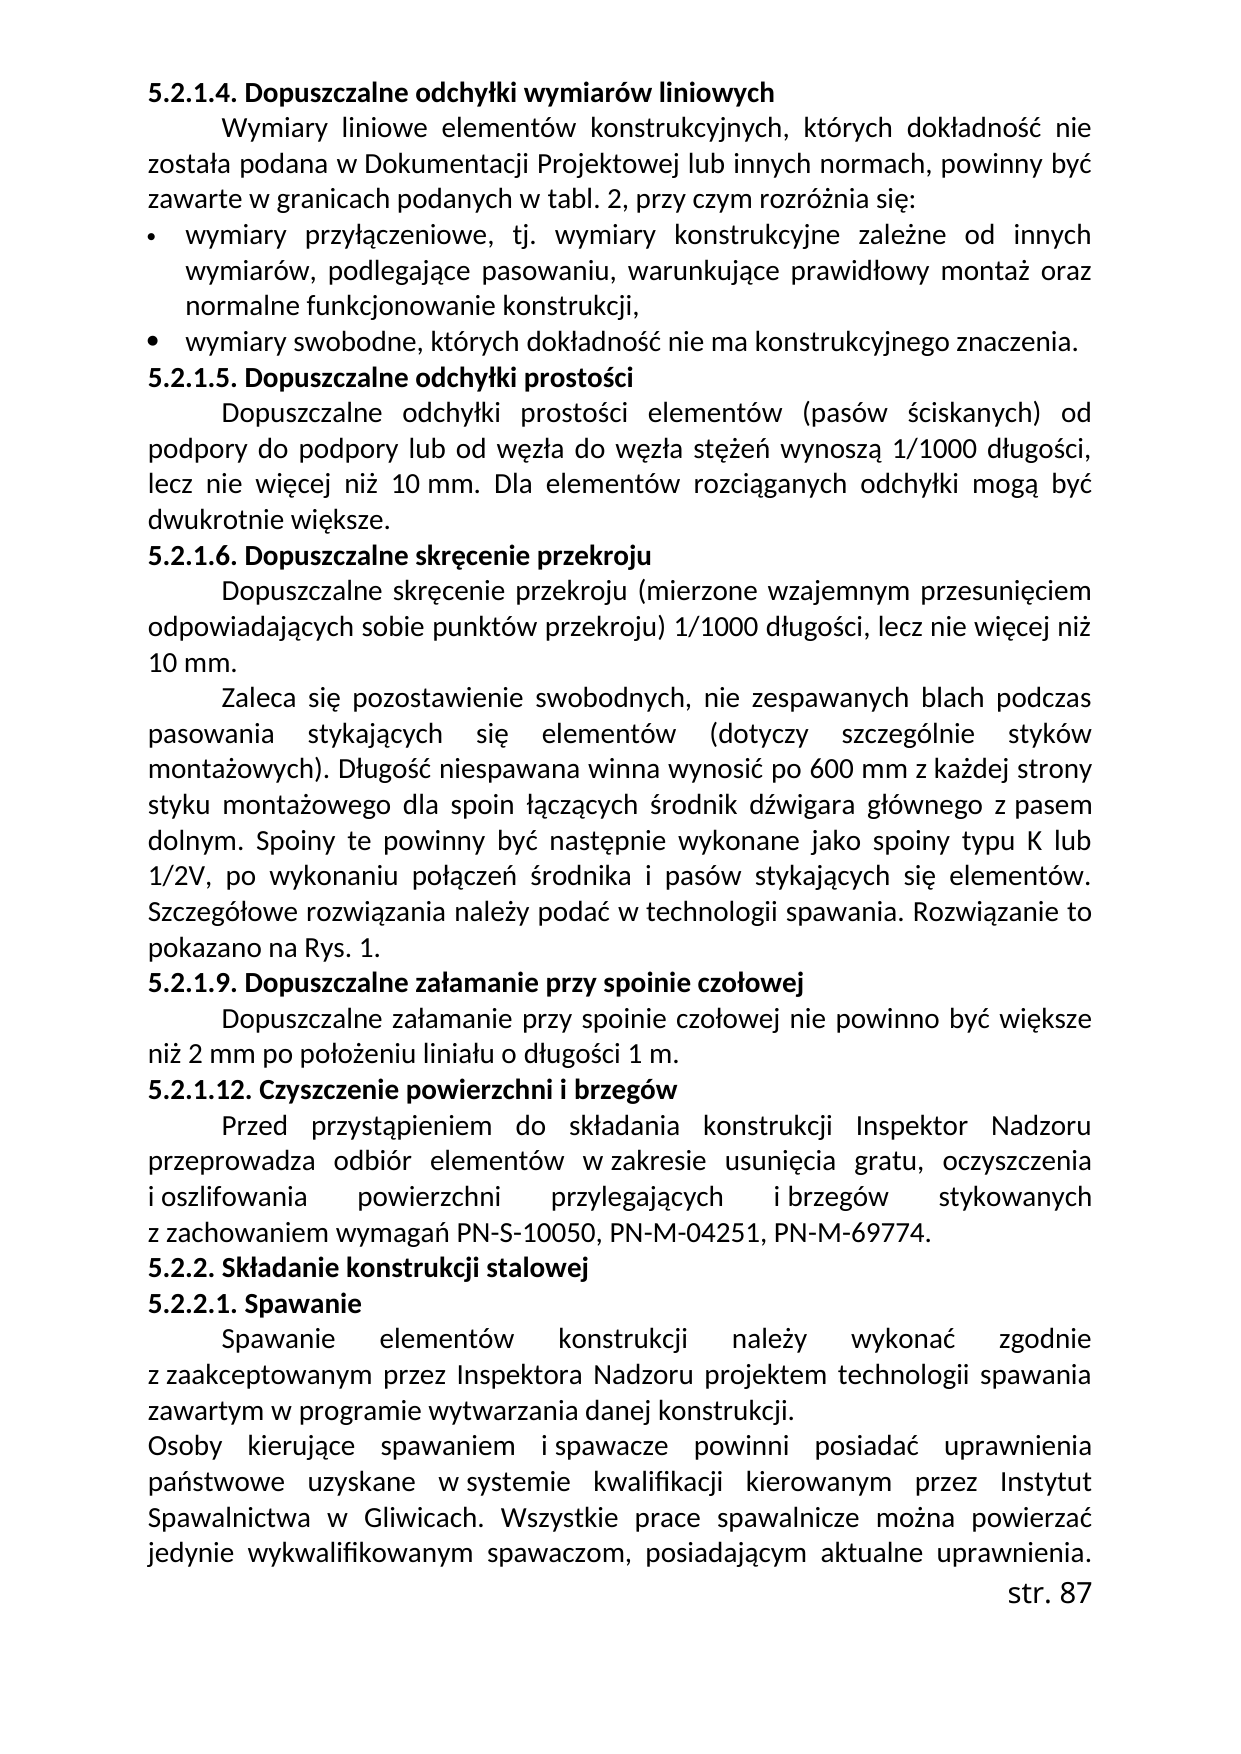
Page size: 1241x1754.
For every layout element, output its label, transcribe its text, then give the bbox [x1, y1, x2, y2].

text 5.2.1.12. Czyszczenie powierzchni i brzegów [148, 1071, 1093, 1107]
text 5.2.2. Składanie konstrukcji stalowej [148, 1249, 1093, 1285]
text Dopuszczalne załamanie przy spoinie czołowej nie powinno być większe niż 2 mm po położeniu liniału o długości 1 m. [148, 1000, 1093, 1071]
text Spawanie elementów konstrukcji należy wykonać zgodnie z zaakceptowanym przez Inspektora Nadzoru projektem technologii spawania zawartym w programie wytwarzania danej konstrukcji. [148, 1321, 1093, 1427]
list wymiary swobodne, których dokładność nie ma konstrukcyjnego znaczenia. [148, 323, 1093, 359]
list wymiary przyłączeniowe, tj. wymiary konstrukcyjne zależne od innych wymiarów, podlegające pasowaniu, warunkujące prawidłowy montaż oraz normalne funkcjonowanie konstrukcji, [148, 216, 1093, 323]
text 5.2.1.5. Dopuszczalne odchyłki prostości [148, 359, 1093, 394]
text Osoby kierujące spawaniem i spawacze powinni posiadać uprawnienia państwowe uzyskane w systemie kwalifikacji kierowanym przez Instytut Spawalnictwa w Gliwicach. Wszystkie prace spawalnicze można powierzać jedynie wykwalifikowanym spawaczom, posiadającym aktualne uprawnienia. [148, 1427, 1093, 1570]
text Zaleca się pozostawienie swobodnych, nie zespawanych blach podczas pasowania stykających się elementów (dotyczy szczególnie styków montażowych). Długość niespawana winna wynosić po 600 mm z każdej strony styku montażowego dla spoin łączących środnik dźwigara głównego z pasem dolnym. Spoiny te powinny być następnie wykonane jako spoiny typu K lub 1/2V, po wykonaniu połączeń środnika i pasów stykających się elementów. Szczegółowe rozwiązania należy podać w technologii spawania. Rozwiązanie to pokazano na Rys. 1. [148, 679, 1093, 964]
text 5.2.1.4. Dopuszczalne odchyłki wymiarów liniowych [148, 74, 1093, 109]
text Przed przystąpieniem do składania konstrukcji Inspektor Nadzoru przeprowadza odbiór elementów w zakresie usunięcia gratu, oczyszczenia i oszlifowania powierzchni przylegających i brzegów stykowanych z zachowaniem wymagań PN‑S‑10050, PN‑M‑04251, PN‑M‑69774. [148, 1107, 1093, 1249]
text Wymiary liniowe elementów konstrukcyjnych, których dokładność nie została podana w Dokumentacji Projektowej lub innych normach, powinny być zawarte w granicach podanych w tabl. 2, przy czym rozróżnia się: [148, 109, 1093, 216]
text Dopuszczalne skręcenie przekroju (mierzone wzajemnym przesunięciem odpowiadających sobie punktów przekroju) 1/1000 długości, lecz nie więcej niż 10 mm. [148, 572, 1093, 679]
text 5.2.2.1. Spawanie [148, 1285, 1093, 1321]
text 5.2.1.9. Dopuszczalne załamanie przy spoinie czołowej [148, 964, 1093, 1000]
text Dopuszczalne odchyłki prostości elementów (pasów ściskanych) od podpory do podpory lub od węzła do węzła stężeń wynoszą 1/1000 długości, lecz nie więcej niż 10 mm. Dla elementów rozciąganych odchyłki mogą być dwukrotnie większe. [148, 394, 1093, 537]
text 5.2.1.6. Dopuszczalne skręcenie przekroju [148, 537, 1093, 572]
